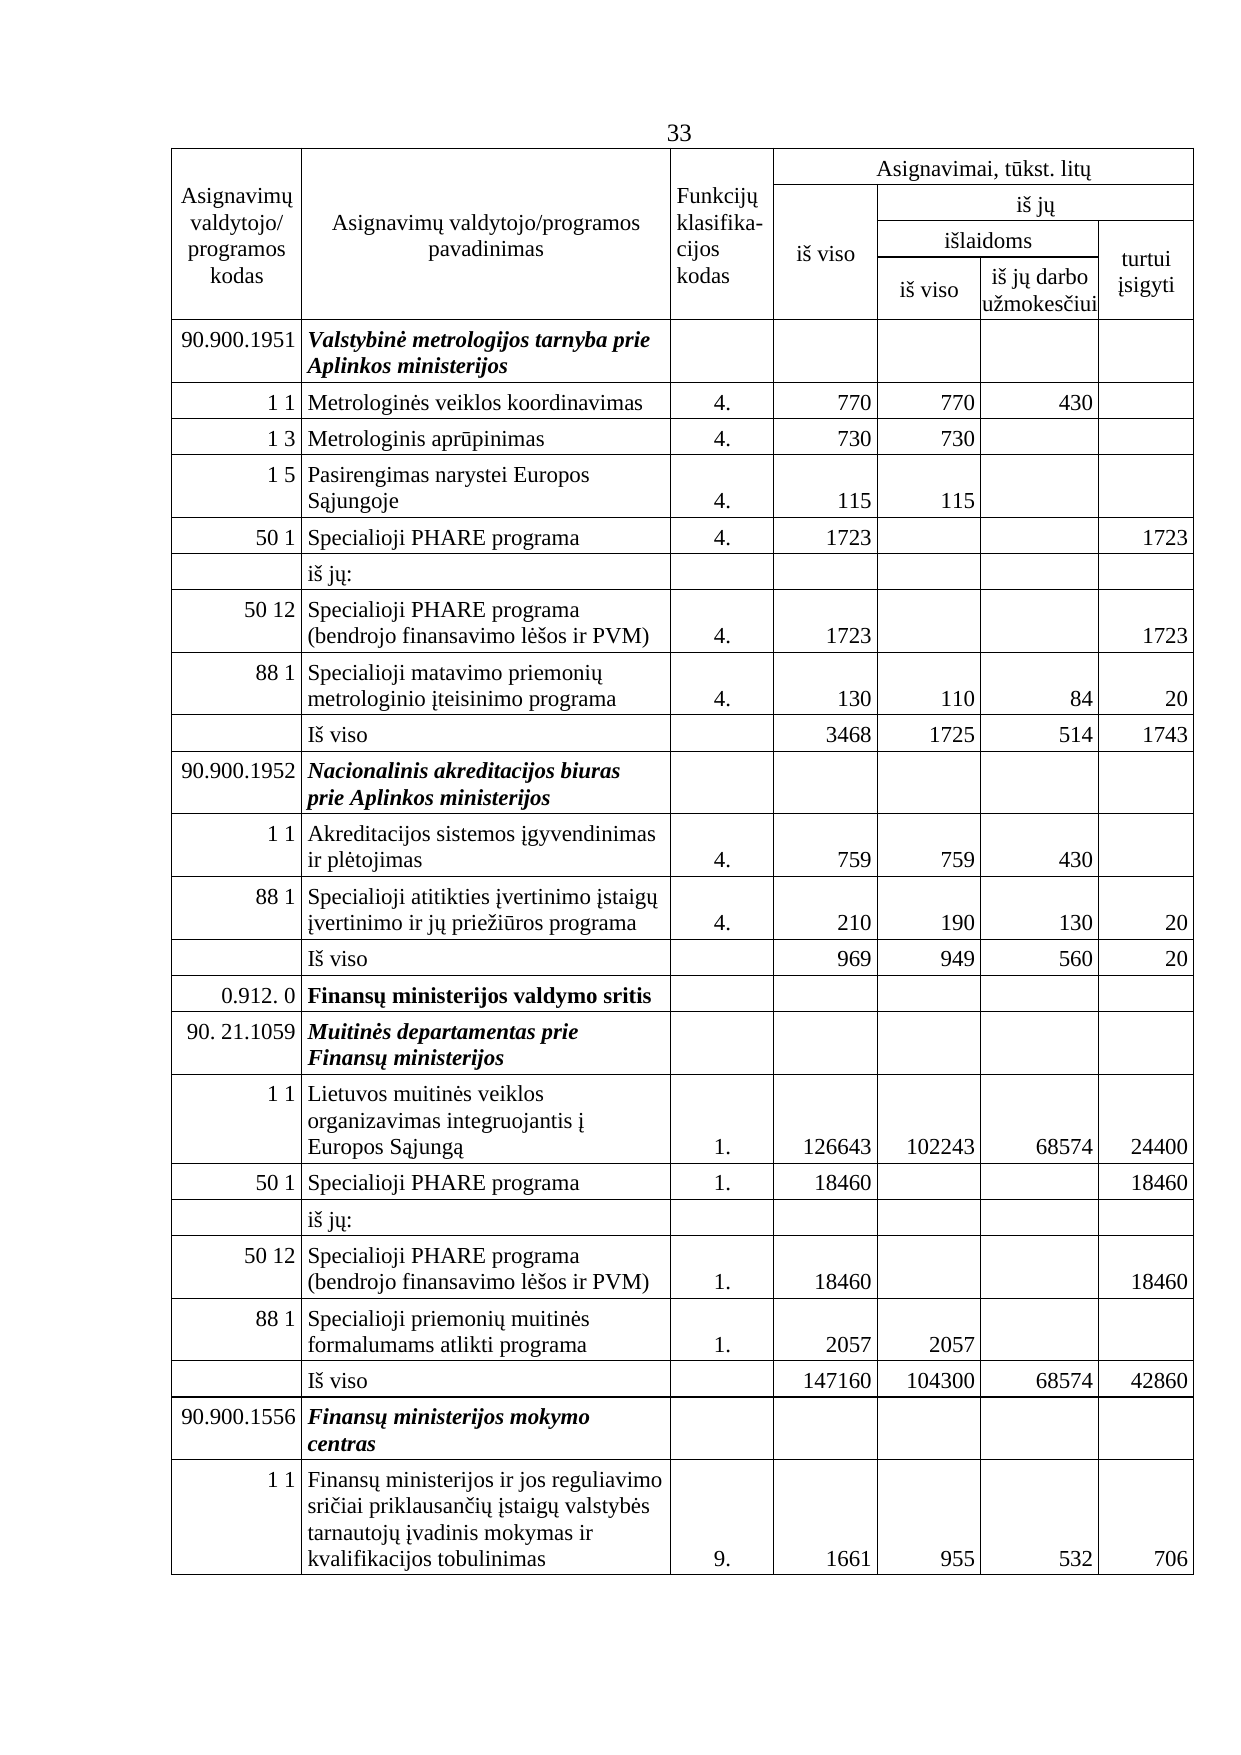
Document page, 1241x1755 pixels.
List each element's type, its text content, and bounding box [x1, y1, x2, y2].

table_cell [1099, 320, 1193, 382]
table_cell [1099, 1200, 1193, 1235]
table_cell Pasirengimas narystei Europos Sąjungoje [302, 455, 670, 517]
table_cell 730 [774, 419, 877, 454]
table_cell [671, 320, 773, 382]
table_cell 88 1 [172, 653, 301, 714]
table_cell 42860 [1099, 1361, 1193, 1396]
table_cell [981, 455, 1098, 517]
table_cell [671, 976, 773, 1011]
table_cell Valstybinė metrologijos tarnyba prie Aplinkos ministerijos [302, 320, 670, 382]
table_cell 730 [878, 419, 980, 454]
table_cell 1 1 [172, 383, 301, 418]
table_cell Muitinės departamentas prie Finansų ministerijos [302, 1012, 670, 1073]
table_cell išlaidoms [878, 221, 1098, 256]
table_cell iš viso [774, 185, 877, 319]
table_cell 115 [878, 455, 980, 517]
table_cell [774, 1398, 877, 1459]
table_cell 18460 [1099, 1164, 1193, 1199]
table_cell 1743 [1099, 715, 1193, 751]
table_cell [878, 1164, 980, 1199]
table_cell [671, 940, 773, 975]
table_cell [878, 1398, 980, 1459]
table_cell [981, 320, 1098, 382]
table_cell [981, 1200, 1098, 1235]
table_cell turtui įsigyti [1099, 221, 1193, 319]
table_cell 50 1 [172, 518, 301, 553]
table_cell 770 [878, 383, 980, 418]
table_cell 2057 [774, 1299, 877, 1360]
table_cell iš viso [878, 258, 980, 319]
table_cell Specialioji PHARE programa [302, 518, 670, 553]
table_cell [1099, 814, 1193, 876]
table_cell [172, 1200, 301, 1235]
table_cell 88 1 [172, 877, 301, 938]
table_header Asignavimų valdytojo/programos pavadinimas [302, 149, 670, 319]
table_cell [878, 518, 980, 553]
table_cell 115 [774, 455, 877, 517]
table_cell [774, 976, 877, 1011]
table_cell [981, 518, 1098, 553]
table_cell 20 [1099, 940, 1193, 975]
table_cell [172, 1361, 301, 1396]
table_cell Finansų ministerijos valdymo sritis [302, 976, 670, 1011]
table_cell 102243 [878, 1075, 980, 1162]
table_cell 1. [671, 1164, 773, 1199]
table_cell 1723 [1099, 590, 1193, 652]
table_cell [774, 1200, 877, 1235]
table_cell 18460 [774, 1164, 877, 1199]
table_cell iš jų [878, 185, 1193, 220]
table_cell Specialioji atitikties įvertinimo įstaigų įvertinimo ir jų priežiūros programa [302, 877, 670, 938]
table_cell 18460 [1099, 1236, 1193, 1298]
table_cell Specialioji PHARE programa (bendrojo finansavimo lėšos ir PVM) [302, 590, 670, 652]
table_cell 126643 [774, 1075, 877, 1162]
table_cell [1099, 554, 1193, 589]
table_cell 68574 [981, 1075, 1098, 1162]
table_cell [1099, 1012, 1193, 1073]
table_header Asignavimų valdytojo/ programos kodas [172, 149, 301, 319]
table_cell 90.900.1952 [172, 752, 301, 813]
table_cell Metrologinis aprūpinimas [302, 419, 670, 454]
table_cell 50 1 [172, 1164, 301, 1199]
table_cell 1723 [1099, 518, 1193, 553]
table_cell 4. [671, 653, 773, 714]
table_cell 1661 [774, 1460, 877, 1574]
table_cell [774, 752, 877, 813]
table_cell 110 [878, 653, 980, 714]
table_cell [878, 590, 980, 652]
table_cell 969 [774, 940, 877, 975]
table_cell 9. [671, 1460, 773, 1574]
table_cell [878, 1200, 980, 1235]
table_cell [981, 1299, 1098, 1360]
table_cell [1099, 383, 1193, 418]
table_cell 430 [981, 814, 1098, 876]
table_cell 68574 [981, 1361, 1098, 1396]
table_cell [671, 715, 773, 751]
table_cell 2057 [878, 1299, 980, 1360]
table_cell [878, 752, 980, 813]
table_cell 4. [671, 419, 773, 454]
table_cell [172, 554, 301, 589]
table_cell 147160 [774, 1361, 877, 1396]
table_cell 50 12 [172, 590, 301, 652]
table_cell Lietuvos muitinės veiklos organizavimas integruojantis į Europos Sąjungą [302, 1075, 670, 1162]
table_cell 759 [878, 814, 980, 876]
table_cell [774, 1012, 877, 1073]
table_cell 24400 [1099, 1075, 1193, 1162]
table_cell [878, 1236, 980, 1298]
table_cell Iš viso [302, 940, 670, 975]
table_header Funkcijų klasifika-cijos kodas [671, 149, 773, 319]
table_cell 560 [981, 940, 1098, 975]
table_cell 430 [981, 383, 1098, 418]
table_cell Finansų ministerijos mokymo centras [302, 1398, 670, 1459]
table_cell 514 [981, 715, 1098, 751]
table_cell 90. 21.1059 [172, 1012, 301, 1073]
table_cell 190 [878, 877, 980, 938]
table_cell [1099, 419, 1193, 454]
table_cell Metrologinės veiklos koordinavimas [302, 383, 670, 418]
table_cell iš jų: [302, 554, 670, 589]
table_cell [878, 554, 980, 589]
table_cell 18460 [774, 1236, 877, 1298]
table_cell 1723 [774, 590, 877, 652]
table_cell 1723 [774, 518, 877, 553]
table_cell 4. [671, 518, 773, 553]
table_cell iš jų: [302, 1200, 670, 1235]
table_cell [981, 1398, 1098, 1459]
table_cell 1. [671, 1299, 773, 1360]
table_cell [671, 1398, 773, 1459]
table_cell 4. [671, 383, 773, 418]
table_cell 90.900.1951 [172, 320, 301, 382]
table_cell Finansų ministerijos ir jos reguliavimo sričiai priklausančių įstaigų valstybės tarnautojų įvadinis mokymas ir kvalifikacijos tobulinimas [302, 1460, 670, 1574]
table_cell 4. [671, 814, 773, 876]
table_cell 706 [1099, 1460, 1193, 1574]
table_cell 1 1 [172, 1460, 301, 1574]
table_cell 1 5 [172, 455, 301, 517]
table_cell [671, 1200, 773, 1235]
table_cell 4. [671, 455, 773, 517]
table_cell [1099, 752, 1193, 813]
table_cell 210 [774, 877, 877, 938]
table_cell [671, 1361, 773, 1396]
table_cell Specialioji PHARE programa (bendrojo finansavimo lėšos ir PVM) [302, 1236, 670, 1298]
table_cell 532 [981, 1460, 1098, 1574]
table_cell [981, 976, 1098, 1011]
table_cell [981, 554, 1098, 589]
table_cell 84 [981, 653, 1098, 714]
table_cell 949 [878, 940, 980, 975]
table_cell 1. [671, 1236, 773, 1298]
table_cell 759 [774, 814, 877, 876]
table_header Asignavimai, tūkst. litų [774, 149, 1193, 184]
table_cell Iš viso [302, 715, 670, 751]
table_cell 130 [981, 877, 1098, 938]
table_cell [671, 554, 773, 589]
table_cell [981, 1012, 1098, 1073]
table_cell 50 12 [172, 1236, 301, 1298]
table_cell [1099, 1299, 1193, 1360]
table_cell 20 [1099, 877, 1193, 938]
table_cell 1725 [878, 715, 980, 751]
table_cell [981, 1164, 1098, 1199]
table_cell 20 [1099, 653, 1193, 714]
table_cell [774, 320, 877, 382]
table_cell Specialioji priemonių muitinės formalumams atlikti programa [302, 1299, 670, 1360]
table_cell [878, 320, 980, 382]
table_cell 4. [671, 877, 773, 938]
table_cell iš jų darbo užmokesčiui [981, 258, 1098, 319]
table_cell 104300 [878, 1361, 980, 1396]
table_cell [172, 715, 301, 751]
table_cell [1099, 455, 1193, 517]
table_cell [1099, 976, 1193, 1011]
table_cell 1 1 [172, 1075, 301, 1162]
table_cell [878, 1012, 980, 1073]
table_cell 4. [671, 590, 773, 652]
table_cell 1 1 [172, 814, 301, 876]
table_cell 0.912. 0 [172, 976, 301, 1011]
table_cell [1099, 1398, 1193, 1459]
table_cell [671, 1012, 773, 1073]
table_cell [671, 752, 773, 813]
table_cell Specialioji PHARE programa [302, 1164, 670, 1199]
table_cell [981, 752, 1098, 813]
table_cell 130 [774, 653, 877, 714]
table_cell [981, 1236, 1098, 1298]
table_cell 955 [878, 1460, 980, 1574]
table_cell [981, 419, 1098, 454]
table_cell 1 3 [172, 419, 301, 454]
table_cell 3468 [774, 715, 877, 751]
table_cell Specialioji matavimo priemonių metrologinio įteisinimo programa [302, 653, 670, 714]
table_cell 770 [774, 383, 877, 418]
table_cell [172, 940, 301, 975]
table_cell 90.900.1556 [172, 1398, 301, 1459]
table_cell [981, 590, 1098, 652]
table_cell 88 1 [172, 1299, 301, 1360]
table_cell [774, 554, 877, 589]
table_cell Akreditacijos sistemos įgyvendinimas ir plėtojimas [302, 814, 670, 876]
table_cell 1. [671, 1075, 773, 1162]
table_cell Iš viso [302, 1361, 670, 1396]
table_cell [878, 976, 980, 1011]
table_cell Nacionalinis akreditacijos biuras prie Aplinkos ministerijos [302, 752, 670, 813]
